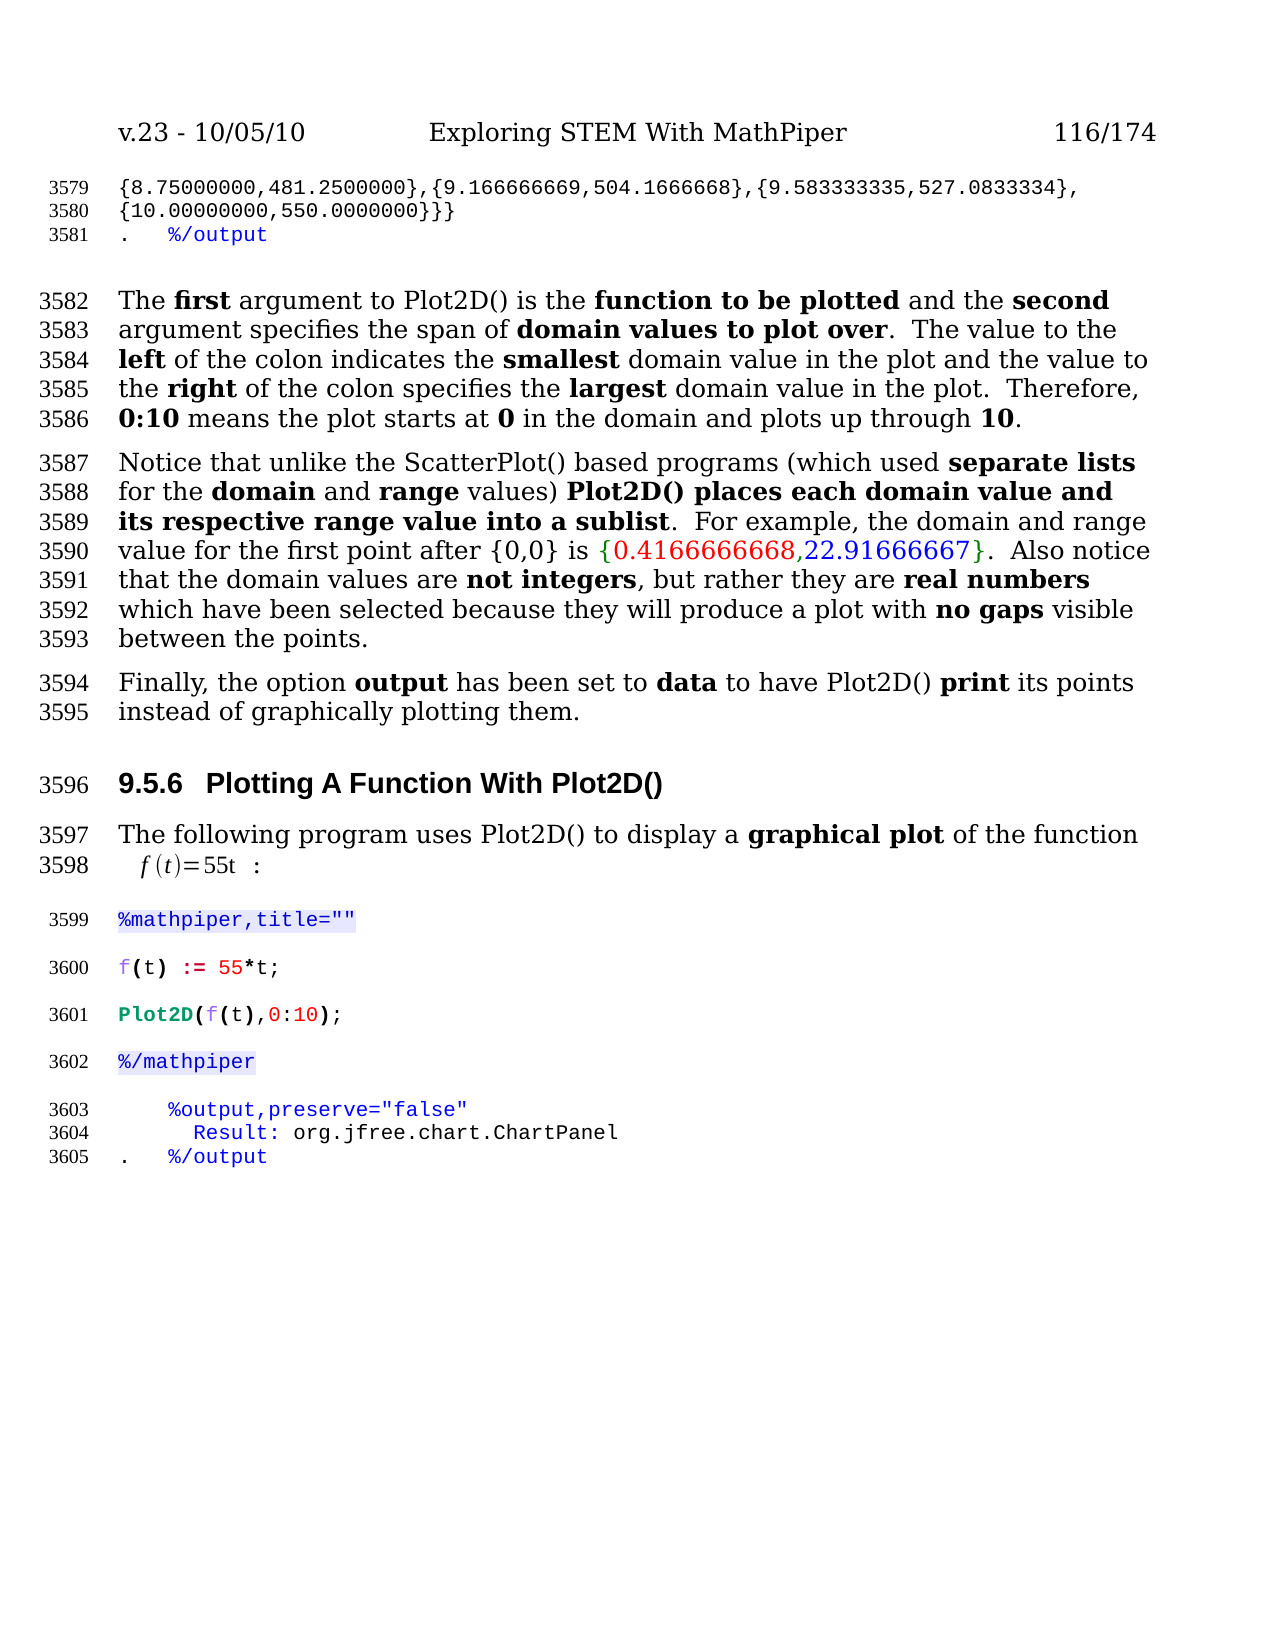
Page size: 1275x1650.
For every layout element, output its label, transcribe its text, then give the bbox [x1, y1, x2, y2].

text %/mathpiper [118, 1051, 1157, 1075]
text . %/output [118, 224, 1157, 248]
text Result: org.jfree.chart.ChartPanel [118, 1122, 1157, 1146]
text Finally, the option output has been set to data to have Plot2D() print its points instead of graphically plotting them. [118, 668, 1157, 727]
text %output,preserve="false" [118, 1099, 1157, 1122]
text . %/output [118, 1146, 1157, 1169]
text %mathpiper,title="" [118, 909, 1157, 933]
text The first argument to Plot2D() is the function to be plotted and the second argument specifies the span of domain values to plot over. The value to the left of the colon indicates the smallest domain value in the plot and the value to the right of the colon specifies the largest domain value in the plot. Therefore, 0:10 means the plot starts at 0 in the domain and plots up through 10. [118, 286, 1157, 433]
text Notice that unlike the ScatterPlot() based programs (which used separate lists for the domain and range values) Plot2D() places each domain value and its respective range value into a sublist. For example, the domain and range value for the first point after {0,0} is {0.4166666668,22.91666667}. Also notice that the domain values are not integers, but rather they are real numbers which have been selected because they will produce a plot with no gaps visible between the points. [118, 448, 1157, 653]
text Plot2D(f(t),0:10); [118, 1004, 1157, 1028]
text f(t) := 55*t; [118, 957, 1157, 980]
text The following program uses Plot2D() to display a graphical plot of the function: [118, 820, 1157, 880]
subtitle Plotting A Function With Plot2D() [118, 766, 1157, 799]
text {8.75000000,481.2500000},{9.166666669,504.1666668},{9.583333335,527.0833334},{10.00000000,550.0000000}}} [118, 177, 1157, 224]
